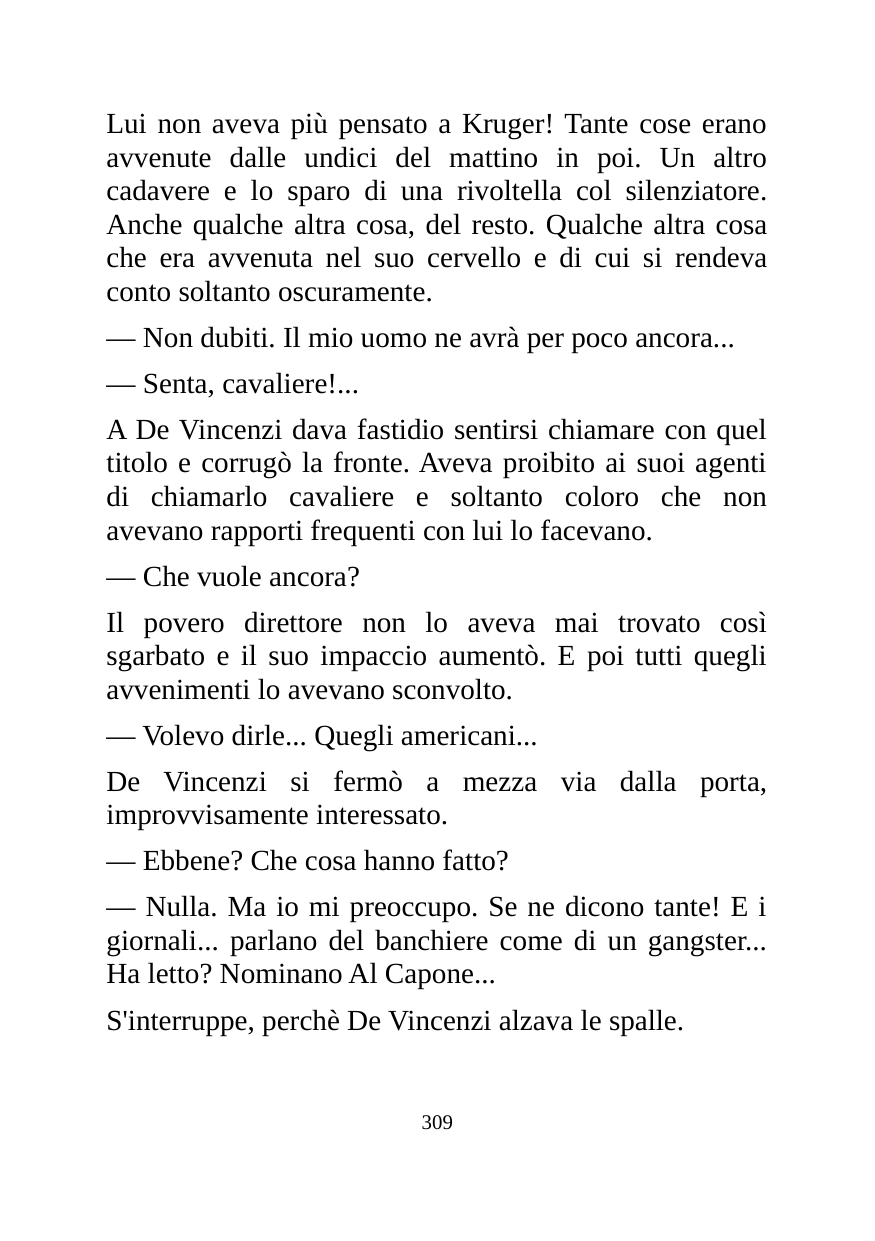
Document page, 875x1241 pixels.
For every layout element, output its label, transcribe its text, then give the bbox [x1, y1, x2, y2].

text Il povero direttore non lo aveva mai trovato così sgarbato e il suo impaccio aumentò. E poi tutti quegli avvenimenti lo avevano sconvolto. [106, 605, 768, 705]
text — Che vuole ancora? [106, 559, 768, 592]
text De Vincenzi si fermò a mezza via dalla porta, improvvisamente interessato. [106, 764, 768, 831]
text Lui non aveva più pensato a Kruger! Tante cose erano avvenute dalle undici del mattino in poi. Un altro cadavere e lo sparo di una rivoltella col silenziatore. Anche qualche altra cosa, del resto. Qualche altra cosa che era avvenuta nel suo cervello e di cui si rendeva conto soltanto oscuramente. [106, 106, 768, 307]
text — Nulla. Ma io mi preoccupo. Se ne dicono tante! E i giornali... parlano del banchiere come di un gangster... Ha letto? Nominano Al Capone... [106, 889, 768, 990]
text — Non dubiti. Il mio uomo ne avrà per poco ancora... [106, 320, 768, 353]
text — Volevo dirle... Quegli americani... [106, 718, 768, 751]
text — Ebbene? Che cosa hanno fatto? [106, 843, 768, 877]
text S'interruppe, perchè De Vincenzi alzava le spalle. [106, 1003, 768, 1036]
text A De Vincenzi dava fastidio sentirsi chiamare con quel titolo e corrugò la fronte. Aveva proibito ai suoi agenti di chiamarlo cavaliere e soltanto coloro che non avevano rapporti frequenti con lui lo facevano. [106, 412, 768, 546]
text — Senta, cavaliere!... [106, 366, 768, 399]
